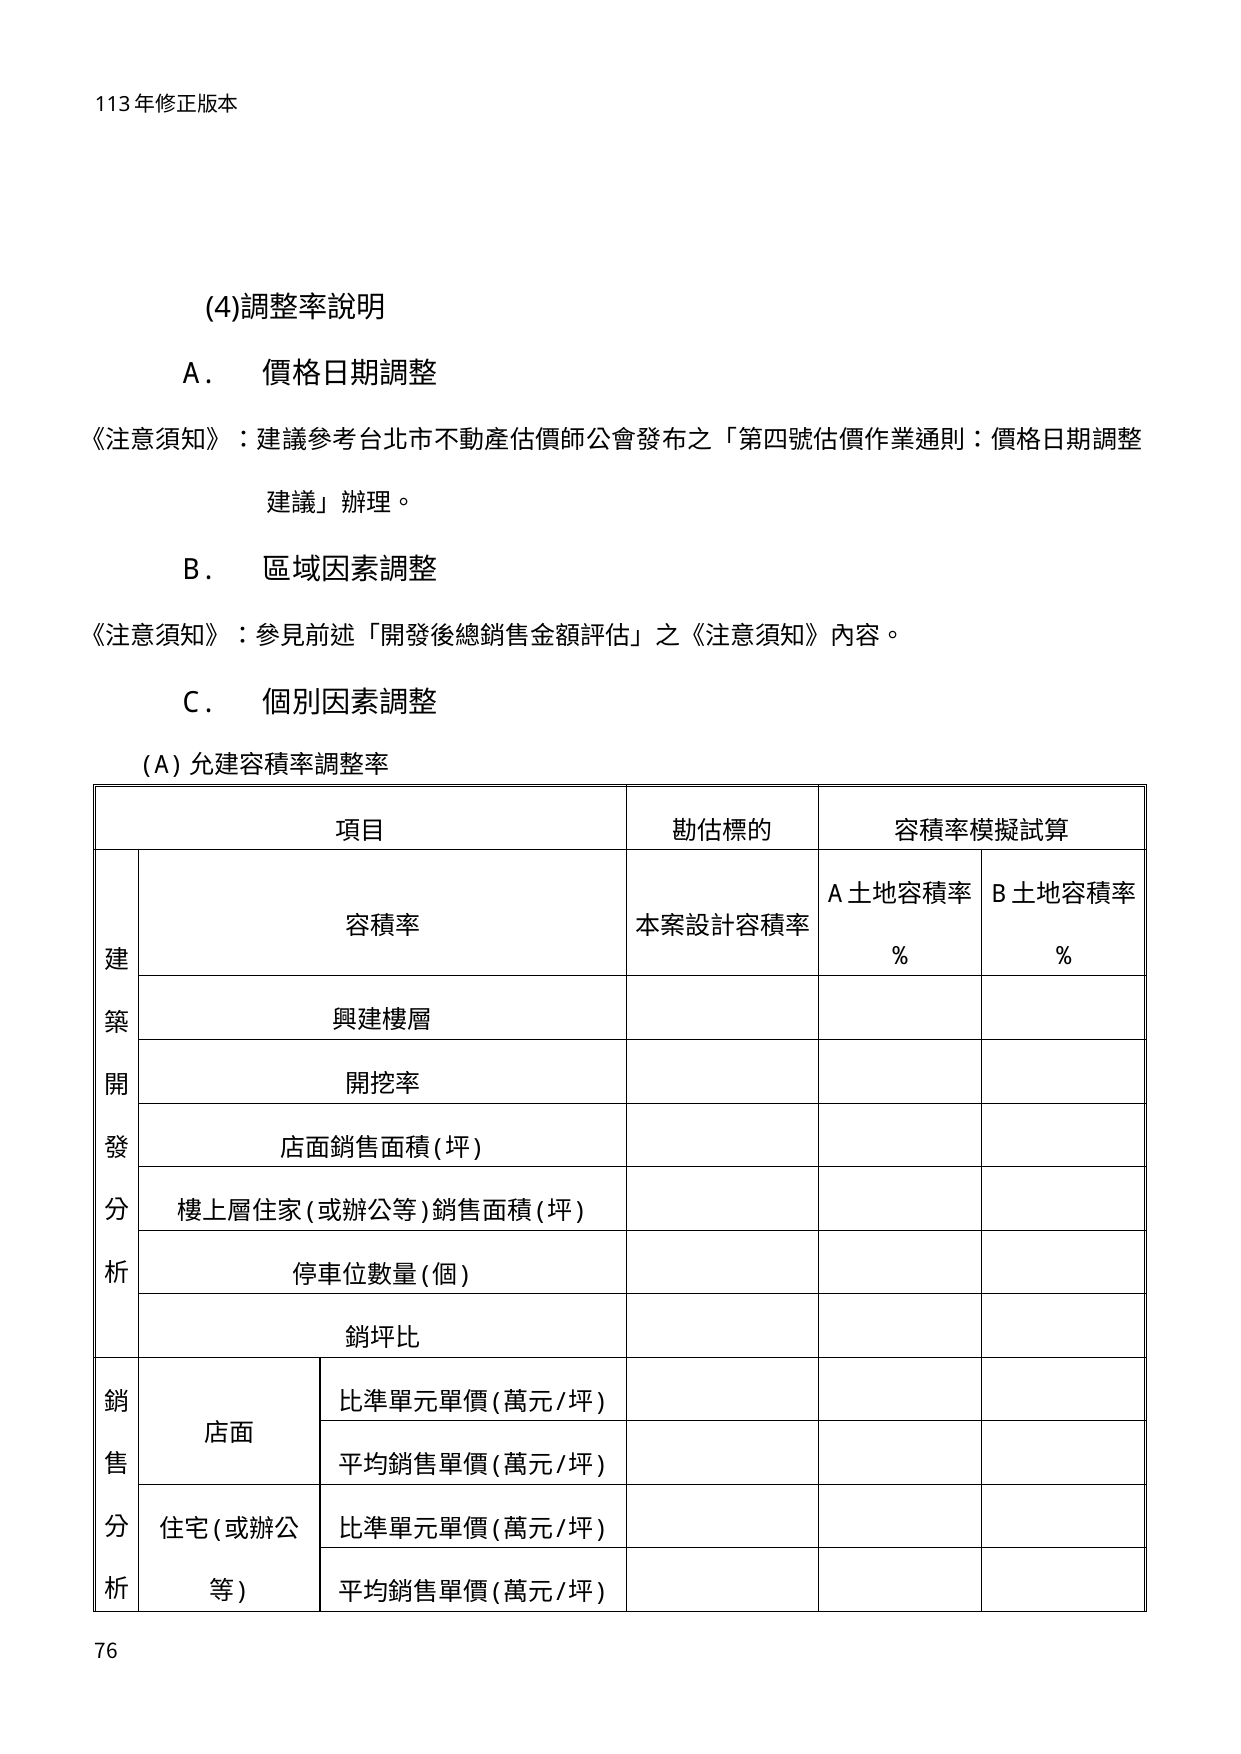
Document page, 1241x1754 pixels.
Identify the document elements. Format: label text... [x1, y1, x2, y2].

table_cell [819, 1548, 981, 1611]
table_cell [982, 1294, 1144, 1357]
table_cell [819, 1358, 981, 1420]
table_cell [819, 1485, 981, 1547]
table_cell [627, 1231, 818, 1293]
list 調整率說明 [205, 263, 1146, 325]
table_cell 銷坪比 [139, 1294, 626, 1357]
text 《注意須知》：建議參考台北市不動產估價師公會發布之「第四號估價作業通則：價格日期調整建議」辦理。 [80, 396, 1146, 521]
list 區域因素調整 [182, 525, 1146, 588]
table_cell [982, 1167, 1144, 1229]
table_cell 興建樓層 [139, 976, 626, 1039]
table_cell A土地容積率% [819, 850, 981, 975]
table_cell 開挖率 [139, 1040, 626, 1102]
table_cell 比準單元單價(萬元/坪) [321, 1358, 626, 1420]
table_cell [982, 1358, 1144, 1420]
table_cell 本案設計容積率 [627, 850, 818, 975]
list 個別因素調整 [182, 659, 1146, 721]
table_cell [819, 976, 981, 1039]
table_header 勘估標的 [627, 787, 818, 849]
table_cell [627, 1294, 818, 1357]
table_cell 比準單元單價(萬元/坪) [321, 1485, 626, 1547]
table_cell 樓上層住家(或辦公等)銷售面積(坪) [139, 1167, 626, 1229]
table_cell 平均銷售單價(萬元/坪) [321, 1548, 626, 1611]
table_cell [819, 1421, 981, 1484]
table_cell [627, 1485, 818, 1547]
table_cell [627, 976, 818, 1039]
table_cell [982, 1231, 1144, 1293]
table_cell [627, 1104, 818, 1166]
table_cell 停車位數量(個) [139, 1231, 626, 1293]
table_cell [627, 1040, 818, 1102]
table_cell [982, 1040, 1144, 1102]
table_cell [627, 1421, 818, 1484]
table_cell 建築開發分析 [96, 850, 138, 1357]
table_cell [819, 1167, 981, 1229]
table_cell 銷售分析 [96, 1358, 138, 1611]
table_cell [982, 1485, 1144, 1547]
table_cell [982, 1548, 1144, 1611]
text 《注意須知》：參見前述「開發後總銷售金額評估」之《注意須知》內容。 [80, 592, 1146, 654]
list 價格日期調整 [182, 329, 1146, 392]
table_cell [627, 1358, 818, 1420]
list 允建容積率調整率 [139, 721, 1146, 784]
table_cell 店面 [139, 1358, 319, 1484]
table_cell [819, 1294, 981, 1357]
table_cell [982, 976, 1144, 1039]
table_cell 住宅(或辦公等) [139, 1485, 319, 1611]
table_cell [819, 1104, 981, 1166]
table_cell [819, 1231, 981, 1293]
table_cell 平均銷售單價(萬元/坪) [321, 1421, 626, 1484]
table_cell [982, 1421, 1144, 1484]
table_header 容積率模擬試算 [819, 787, 1144, 849]
table_header 項目 [96, 787, 626, 849]
table_cell [819, 1040, 981, 1102]
table_cell 店面銷售面積(坪) [139, 1104, 626, 1166]
table_cell B土地容積率% [982, 850, 1144, 975]
table_cell [982, 1104, 1144, 1166]
table_cell [627, 1548, 818, 1611]
table_cell 容積率 [139, 850, 626, 975]
table_cell [627, 1167, 818, 1229]
